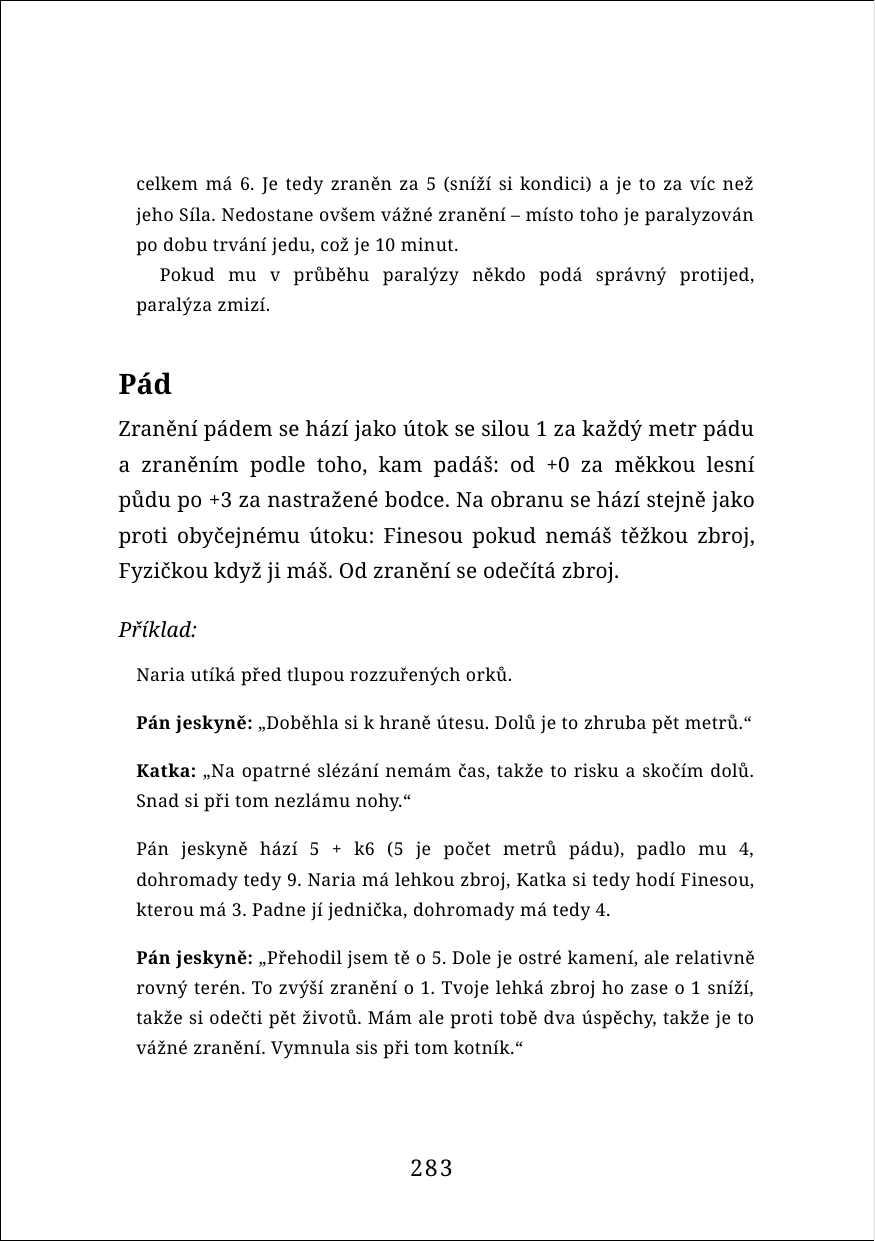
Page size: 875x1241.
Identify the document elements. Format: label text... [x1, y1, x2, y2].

text Katka: „Na opatrné slézání nemám čas, takže to risku a skočím dolů. Snad si při tom nezlámu nohy.“ [136, 759, 756, 813]
text Pán jeskyně: „Doběhla si k hraně útesu. Dolů je to zhruba pět metrů.“ [136, 711, 756, 735]
subtitle Pád [118, 364, 756, 402]
text Pán jeskyně: „Přehodil jsem tě o 5. Dole je ostré kamení, ale relativně rovný terén. To zvýší zranění o 1. Tvoje lehká zbroj ho zase o 1 sníží, takže si odečti pět životů. Mám ale proti tobě dva úspěchy, takže je to vážné zranění. Vymnula sis při tom kotník.“ [136, 945, 756, 1060]
text Příklad: [118, 616, 756, 644]
text Naria utíká před tlupou rozzuřených orků. [136, 663, 756, 687]
text celkem má 6. Je tedy zraněn za 5 (sníží si kondici) a je to za víc než jeho Síla. Nedostane ovšem vážné zranění – místo toho je paralyzován po dobu trvání jedu, což je 10 minut. Pokud mu v průběhu paralýzy někdo podá správný protijed, paralýza zmizí. [136, 172, 756, 317]
text Pán jeskyně hází 5 + k6 (5 je počet metrů pádu), padlo mu 4, dohromady tedy 9. Naria má lehkou zbroj, Katka si tedy hodí Finesou, kterou má 3. Padne jí jednička, dohromady má tedy 4. [136, 837, 756, 921]
text Zranění pádem se hází jako útok se silou 1 za každý metr pádu a zraněním podle toho, kam padáš: od +0 za měkkou lesní půdu po +3 za nastražené bodce. Na obranu se hází stejně jako proti obyčejnému útoku: Finesou pokud nemáš těžkou zbroj, Fyzičkou když ji máš. Od zranění se odečítá zbroj. [118, 414, 756, 585]
